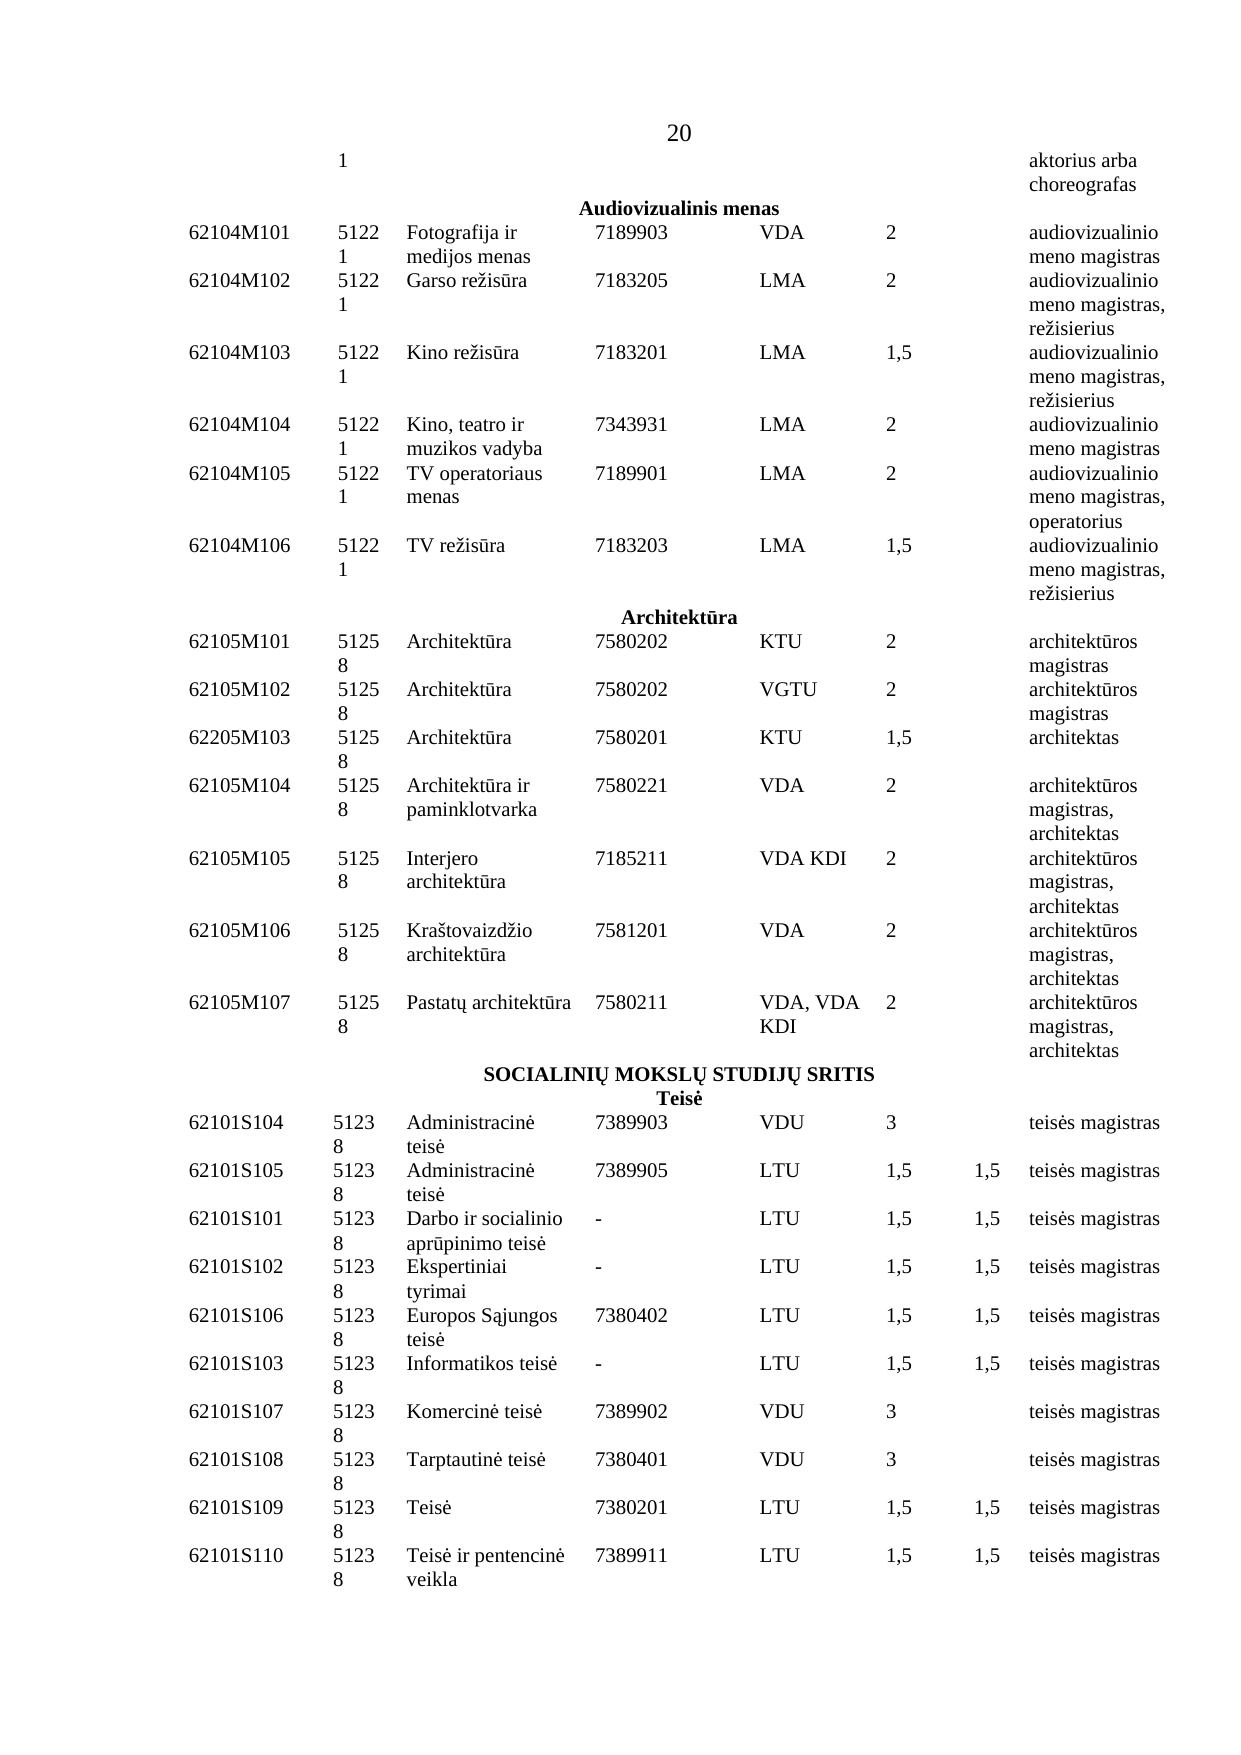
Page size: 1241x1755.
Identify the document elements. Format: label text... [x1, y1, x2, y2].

table_cell [177, 148, 326, 196]
table_cell 2 [875, 677, 927, 725]
table_cell 62101S103 [177, 1351, 322, 1399]
table_cell 62104M101 [177, 220, 326, 268]
table_cell 7389905 [584, 1158, 748, 1206]
table_cell Europos Sąjungos teisė [395, 1303, 583, 1351]
table_cell LTU [748, 1495, 874, 1543]
table_cell 1,5 [875, 725, 927, 773]
table_cell [963, 725, 1018, 773]
table_cell 62104M102 [177, 268, 326, 340]
table_cell [927, 918, 963, 990]
table_cell 7389903 [584, 1110, 748, 1158]
table_cell 62105M104 [177, 773, 326, 845]
table_cell [963, 1399, 1018, 1447]
table_cell 62101S109 [177, 1495, 322, 1543]
table_cell [927, 677, 963, 725]
table_cell 7380402 [584, 1303, 748, 1351]
table_cell 51238 [322, 1206, 395, 1254]
table_cell teisės magistras [1018, 1399, 1181, 1447]
table_cell 62105M106 [177, 918, 326, 990]
table_cell 62104M103 [177, 340, 326, 412]
table_cell [927, 1110, 963, 1158]
table_cell [963, 220, 1018, 268]
table_cell [927, 533, 963, 605]
table_cell [927, 1255, 963, 1303]
table_cell [875, 148, 927, 196]
table_cell teisės magistras [1018, 1303, 1181, 1351]
table_cell 62104M105 [177, 460, 326, 533]
table_cell [963, 460, 1018, 533]
table_cell teisės magistras [1018, 1255, 1181, 1303]
table_cell [927, 340, 963, 412]
table_cell 7580202 [584, 629, 748, 677]
table_cell 7581201 [584, 918, 748, 990]
table_cell 62101S104 [177, 1110, 322, 1158]
table_cell 7389902 [584, 1399, 748, 1447]
table_cell 62101S108 [177, 1447, 322, 1495]
table_cell [927, 1399, 963, 1447]
table_cell VDA [748, 220, 874, 268]
table_cell VGTU [748, 677, 874, 725]
table_cell 51221 [326, 220, 395, 268]
table_cell TV režisūra [395, 533, 583, 605]
table_cell 1,5 [875, 1158, 927, 1206]
table_cell [963, 1110, 1018, 1158]
table_cell VDA, VDA KDI [748, 990, 874, 1062]
table_cell 1,5 [875, 1351, 927, 1399]
table_cell VDA KDI [748, 845, 874, 918]
table_cell 51238 [322, 1255, 395, 1303]
table_cell Komercinė teisė [395, 1399, 583, 1447]
table_cell [963, 629, 1018, 677]
table_cell [927, 1495, 963, 1543]
table_cell Architektūra [395, 725, 583, 773]
table_cell 2 [875, 460, 927, 533]
table_cell 51221 [326, 340, 395, 412]
table_cell teisės magistras [1018, 1495, 1181, 1543]
table_cell - [584, 1351, 748, 1399]
table_cell [748, 148, 874, 196]
table_cell Administracinė teisė [395, 1158, 583, 1206]
table_cell teisės magistras [1018, 1447, 1181, 1495]
table_cell 51238 [322, 1447, 395, 1495]
table_cell Architektūra [395, 677, 583, 725]
table_cell 1,5 [875, 1495, 927, 1543]
table_cell 62105M105 [177, 845, 326, 918]
table_cell 7183201 [584, 340, 748, 412]
table_cell architektūros magistras [1018, 629, 1181, 677]
table_cell Interjero architektūra [395, 845, 583, 918]
table_cell [927, 773, 963, 845]
table_cell LTU [748, 1543, 874, 1591]
table_cell 62101S102 [177, 1255, 322, 1303]
table_cell [927, 412, 963, 460]
table_cell 62101S107 [177, 1399, 322, 1447]
table_cell 51258 [326, 845, 395, 918]
table_cell audiovizualinio meno magistras, režisierius [1018, 340, 1181, 412]
table_cell 51258 [326, 773, 395, 845]
table_cell [963, 677, 1018, 725]
table_cell 7343931 [584, 412, 748, 460]
table_cell aktorius arba choreografas [1018, 148, 1181, 196]
table_cell LMA [748, 412, 874, 460]
table_cell Garso režisūra [395, 268, 583, 340]
table_cell [927, 1351, 963, 1399]
table_cell LMA [748, 533, 874, 605]
table_cell Teisė [395, 1495, 583, 1543]
table_cell [963, 412, 1018, 460]
table_cell 62105M107 [177, 990, 326, 1062]
table_cell [584, 148, 748, 196]
table_cell 62104M106 [177, 533, 326, 605]
table_cell 51238 [322, 1303, 395, 1351]
table_cell 7580211 [584, 990, 748, 1062]
table_cell [963, 773, 1018, 845]
table_cell 51238 [322, 1399, 395, 1447]
table_cell SOCIALINIŲ MOKSLŲ STUDIJŲ SRITIS [177, 1062, 1181, 1086]
table_cell TV operatoriaus menas [395, 460, 583, 533]
table_cell [927, 845, 963, 918]
table_cell [927, 1543, 963, 1591]
table_cell [927, 460, 963, 533]
table_cell architektūros magistras, architektas [1018, 918, 1181, 990]
table_cell [963, 148, 1018, 196]
table_cell 7185211 [584, 845, 748, 918]
table_cell 2 [875, 220, 927, 268]
table_cell 7380201 [584, 1495, 748, 1543]
table_cell 7183203 [584, 533, 748, 605]
table_cell Teisė [177, 1086, 1181, 1110]
table_cell 3 [875, 1447, 927, 1495]
table_cell - [584, 1255, 748, 1303]
table_cell Ekspertiniai tyrimai [395, 1255, 583, 1303]
table_cell 7189901 [584, 460, 748, 533]
table_cell [963, 1447, 1018, 1495]
table_cell 51258 [326, 677, 395, 725]
table_cell 3 [875, 1399, 927, 1447]
table_cell Architektūra [177, 605, 1181, 629]
table_cell 1,5 [875, 340, 927, 412]
table_cell 7580202 [584, 677, 748, 725]
table_cell 51238 [322, 1110, 395, 1158]
table_cell Teisė ir pentencinė veikla [395, 1543, 583, 1591]
table_cell architektūros magistras, architektas [1018, 773, 1181, 845]
table_cell LTU [748, 1158, 874, 1206]
table_cell KTU [748, 725, 874, 773]
table_cell 51238 [322, 1495, 395, 1543]
table_cell 51221 [326, 460, 395, 533]
table_cell [927, 1158, 963, 1206]
table_cell 62101S105 [177, 1158, 322, 1206]
table_cell VDA [748, 773, 874, 845]
table_cell architektūros magistras, architektas [1018, 990, 1181, 1062]
table_cell 3 [875, 1110, 927, 1158]
table_cell Administracinė teisė [395, 1110, 583, 1158]
table_cell LTU [748, 1206, 874, 1254]
table_cell VDA [748, 918, 874, 990]
table_cell 1,5 [875, 1303, 927, 1351]
table_cell Pastatų architektūra [395, 990, 583, 1062]
table_cell teisės magistras [1018, 1543, 1181, 1591]
table_cell 62205M103 [177, 725, 326, 773]
table_cell Darbo ir socialinio aprūpinimo teisė [395, 1206, 583, 1254]
table_cell Fotografija ir medijos menas [395, 220, 583, 268]
table_cell [963, 340, 1018, 412]
table_cell Architektūra ir paminklotvarka [395, 773, 583, 845]
table_cell [927, 268, 963, 340]
table_cell Kino režisūra [395, 340, 583, 412]
table_cell audiovizualinio meno magistras, režisierius [1018, 268, 1181, 340]
table_cell 1,5 [875, 1206, 927, 1254]
table_cell [963, 845, 1018, 918]
table_cell audiovizualinio meno magistras [1018, 220, 1181, 268]
table_cell 1,5 [963, 1158, 1018, 1206]
table_cell [963, 268, 1018, 340]
table_cell LMA [748, 460, 874, 533]
table_cell [927, 1447, 963, 1495]
table_cell [927, 148, 963, 196]
table_cell Tarptautinė teisė [395, 1447, 583, 1495]
table_cell 51221 [326, 533, 395, 605]
table_cell [927, 629, 963, 677]
table_cell LMA [748, 340, 874, 412]
table_cell 1,5 [963, 1495, 1018, 1543]
table_cell LTU [748, 1351, 874, 1399]
table_cell [963, 533, 1018, 605]
table_cell KTU [748, 629, 874, 677]
table_cell 1,5 [963, 1543, 1018, 1591]
table_cell 62101S101 [177, 1206, 322, 1254]
table_cell - [584, 1206, 748, 1254]
table_cell 1 [326, 148, 395, 196]
table_cell [927, 725, 963, 773]
table_cell 7580201 [584, 725, 748, 773]
table_cell Architektūra [395, 629, 583, 677]
table_cell 51221 [326, 268, 395, 340]
table_cell teisės magistras [1018, 1351, 1181, 1399]
table_cell 62101S110 [177, 1543, 322, 1591]
table_cell 1,5 [875, 533, 927, 605]
table_cell [963, 918, 1018, 990]
table_cell audiovizualinio meno magistras [1018, 412, 1181, 460]
table_cell 7580221 [584, 773, 748, 845]
table_cell LTU [748, 1255, 874, 1303]
table_cell VDU [748, 1399, 874, 1447]
table_cell LTU [748, 1303, 874, 1351]
table_cell architektūros magistras, architektas [1018, 845, 1181, 918]
table_cell Informatikos teisė [395, 1351, 583, 1399]
table_cell 7389911 [584, 1543, 748, 1591]
table_cell 1,5 [963, 1303, 1018, 1351]
table_cell 2 [875, 990, 927, 1062]
table_cell 51221 [326, 412, 395, 460]
table_cell architektūros magistras [1018, 677, 1181, 725]
table_cell 1,5 [963, 1351, 1018, 1399]
table_cell 51238 [322, 1351, 395, 1399]
table_cell 7189903 [584, 220, 748, 268]
table_cell 51258 [326, 990, 395, 1062]
table_cell VDU [748, 1447, 874, 1495]
table_cell 2 [875, 918, 927, 990]
table_cell 1,5 [963, 1255, 1018, 1303]
table_cell 62101S106 [177, 1303, 322, 1351]
table_cell architektas [1018, 725, 1181, 773]
table_cell 62104M104 [177, 412, 326, 460]
table_cell 1,5 [875, 1255, 927, 1303]
table_cell [927, 1206, 963, 1254]
table_cell teisės magistras [1018, 1158, 1181, 1206]
table_cell 51258 [326, 629, 395, 677]
table_cell 2 [875, 845, 927, 918]
table_cell audiovizualinio meno magistras, režisierius [1018, 533, 1181, 605]
table_cell 2 [875, 268, 927, 340]
table_cell LMA [748, 268, 874, 340]
table_cell 2 [875, 773, 927, 845]
table_cell [927, 990, 963, 1062]
table_cell [395, 148, 583, 196]
table_cell teisės magistras [1018, 1110, 1181, 1158]
table_cell Kino, teatro ir muzikos vadyba [395, 412, 583, 460]
table_cell [963, 990, 1018, 1062]
table_cell 51258 [326, 918, 395, 990]
table_cell 7380401 [584, 1447, 748, 1495]
table_cell audiovizualinio meno magistras, operatorius [1018, 460, 1181, 533]
table_cell 7183205 [584, 268, 748, 340]
table_cell 2 [875, 412, 927, 460]
table_cell 51238 [322, 1158, 395, 1206]
table_cell Audiovizualinis menas [177, 196, 1181, 220]
table_cell 62105M102 [177, 677, 326, 725]
table_cell VDU [748, 1110, 874, 1158]
table_cell 51258 [326, 725, 395, 773]
table_cell 2 [875, 629, 927, 677]
table_cell 62105M101 [177, 629, 326, 677]
table_cell teisės magistras [1018, 1206, 1181, 1254]
table_cell Kraštovaizdžio architektūra [395, 918, 583, 990]
table_cell [927, 220, 963, 268]
table_cell 1,5 [875, 1543, 927, 1591]
table_cell [927, 1303, 963, 1351]
table_cell 1,5 [963, 1206, 1018, 1254]
table_cell 51238 [322, 1543, 395, 1591]
